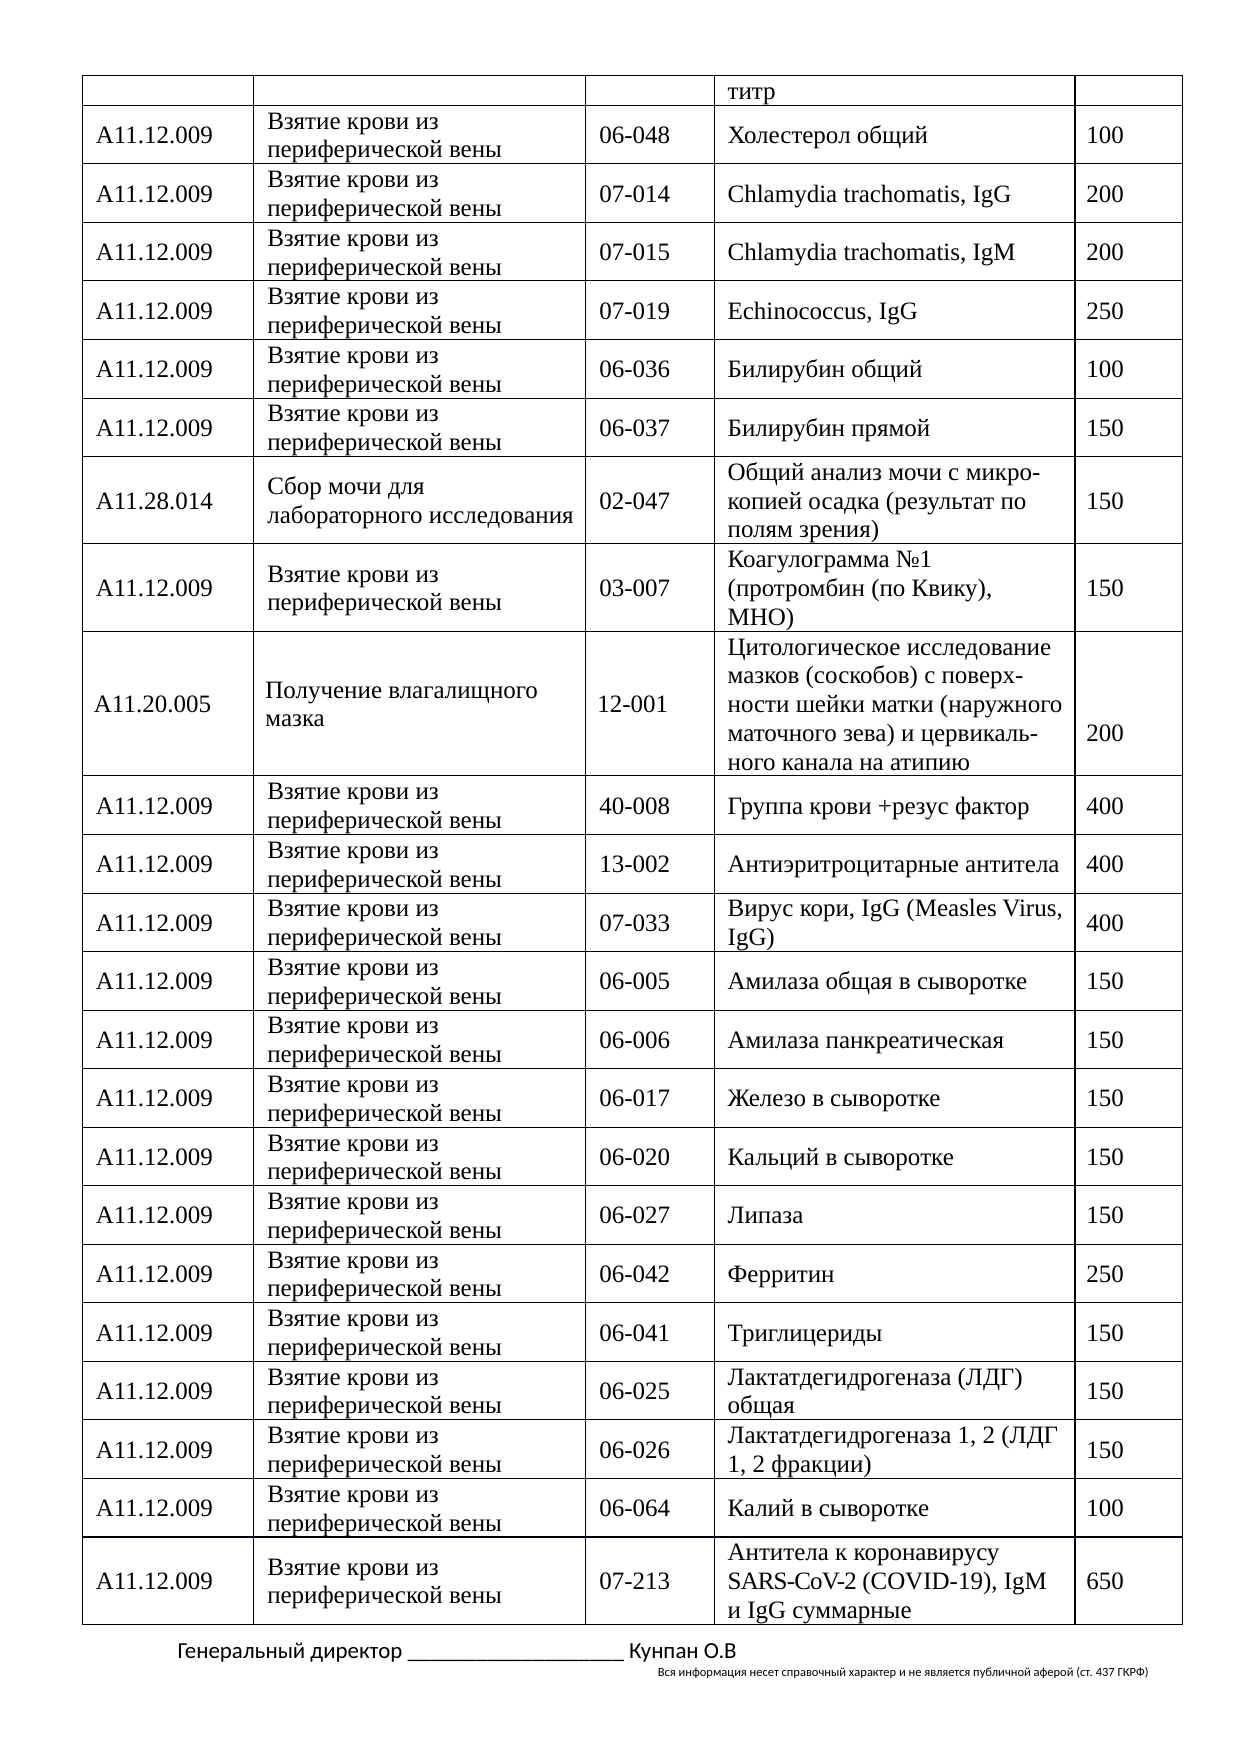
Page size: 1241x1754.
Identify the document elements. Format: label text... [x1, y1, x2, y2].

table_cell А11.12.009 [83, 544, 253, 631]
table_cell Взятие крови из периферической вены [254, 1245, 585, 1302]
table_cell А11.12.009 [83, 1128, 253, 1185]
table_cell А11.12.009 [83, 340, 253, 397]
table_cell Взятие крови из периферической вены [254, 1011, 585, 1068]
table_cell Железо в сыворотке [715, 1069, 1074, 1127]
table_cell 150 [1076, 1128, 1182, 1185]
table_cell 13-002 [586, 835, 714, 892]
table_cell 40-008 [586, 776, 714, 834]
table_cell 06-017 [586, 1069, 714, 1127]
table_cell Взятие крови из периферической вены [254, 281, 585, 339]
table_cell 150 [1076, 1420, 1182, 1478]
table_cell 06-020 [586, 1128, 714, 1185]
table_cell 200 [1076, 164, 1182, 222]
table_cell Общий анализ мочи с микро-копией осадка (результат по полям зрения) [715, 457, 1074, 543]
table_cell Chlamydia trachomatis, IgM [715, 223, 1074, 280]
table_cell Взятие крови из периферической вены [254, 1069, 585, 1127]
table_cell А11.12.009 [83, 399, 253, 456]
table_cell Взятие крови из периферической вены [254, 1362, 585, 1419]
table_cell Взятие крови из периферической вены [254, 1479, 585, 1536]
table_cell А11.12.009 [83, 1479, 253, 1536]
table_cell Калий в сыворотке [715, 1479, 1074, 1536]
table_cell А11.12.009 [83, 281, 253, 339]
table_cell Липаза [715, 1186, 1074, 1244]
table_cell 06-064 [586, 1479, 714, 1536]
table_cell Группа крови +резус фактор [715, 776, 1074, 834]
table_cell 06-026 [586, 1420, 714, 1478]
table_cell А11.12.009 [83, 952, 253, 1009]
table_cell 250 [1076, 281, 1182, 339]
table_cell Кальций в сыворотке [715, 1128, 1074, 1185]
table_cell 200 [1076, 223, 1182, 280]
table_cell 06-027 [586, 1186, 714, 1244]
table_cell Лактатдегидрогеназа 1, 2 (ЛДГ 1, 2 фракции) [715, 1420, 1074, 1478]
table_cell 03-007 [586, 544, 714, 631]
table_cell Взятие крови из периферической вены [254, 835, 585, 892]
table_cell 650 [1076, 1538, 1182, 1624]
table_cell Вирус кори, IgG (Measles Virus, IgG) [715, 894, 1074, 951]
table_cell А11.12.009 [83, 1069, 253, 1127]
table_cell 06-048 [586, 106, 714, 163]
table_cell 150 [1076, 1362, 1182, 1419]
table_cell Взятие крови из периферической вены [254, 106, 585, 163]
table_cell 150 [1076, 1011, 1182, 1068]
table_cell 07-015 [586, 223, 714, 280]
table_cell А11.20.005 [83, 632, 253, 775]
table_cell 150 [1076, 457, 1182, 543]
table_cell А11.12.009 [83, 1011, 253, 1068]
table_cell Взятие крови из периферической вены [254, 1538, 585, 1624]
table_cell 150 [1076, 399, 1182, 456]
table_cell Ферритин [715, 1245, 1074, 1302]
table_cell Взятие крови из периферической вены [254, 544, 585, 631]
table_cell Взятие крови из периферической вены [254, 399, 585, 456]
table_cell 06-042 [586, 1245, 714, 1302]
table_cell 150 [1076, 1069, 1182, 1127]
table_cell [1076, 76, 1182, 105]
table_cell 06-005 [586, 952, 714, 1009]
table_cell 07-213 [586, 1538, 714, 1624]
table_cell 06-037 [586, 399, 714, 456]
table_cell [254, 76, 585, 105]
table_cell 400 [1076, 776, 1182, 834]
table_cell Взятие крови из периферической вены [254, 952, 585, 1009]
table_cell А11.12.009 [83, 776, 253, 834]
table_cell Взятие крови из периферической вены [254, 340, 585, 397]
table_cell 06-041 [586, 1303, 714, 1361]
table_cell 100 [1076, 106, 1182, 163]
table_cell Амилаза общая в сыворотке [715, 952, 1074, 1009]
table_cell Взятие крови из периферической вены [254, 1420, 585, 1478]
table_cell Коагулограмма №1 (протромбин (по Квику), МНО) [715, 544, 1074, 631]
table_cell 06-036 [586, 340, 714, 397]
table_cell 250 [1076, 1245, 1182, 1302]
table_cell Взятие крови из периферической вены [254, 1186, 585, 1244]
table_cell А11.12.009 [83, 106, 253, 163]
table_cell Антитела к коронавирусу SARS-CoV-2 (COVID-19), IgM и IgG суммарные [715, 1538, 1074, 1624]
table_cell 400 [1076, 835, 1182, 892]
table_cell 100 [1076, 1479, 1182, 1536]
table_cell А11.12.009 [83, 164, 253, 222]
table_cell Триглицериды [715, 1303, 1074, 1361]
table_cell Антиэритроцитарные антитела [715, 835, 1074, 892]
table_cell Взятие крови из периферической вены [254, 1303, 585, 1361]
table_cell Взятие крови из периферической вены [254, 776, 585, 834]
table_cell 200 [1076, 632, 1182, 775]
table_cell Получение влагалищного мазка [254, 632, 585, 775]
table_cell 150 [1076, 544, 1182, 631]
table_cell 150 [1076, 1186, 1182, 1244]
table_cell Взятие крови из периферической вены [254, 223, 585, 280]
table_cell 06-025 [586, 1362, 714, 1419]
table_cell 07-033 [586, 894, 714, 951]
table_cell Echinococcus, IgG [715, 281, 1074, 339]
table_cell 150 [1076, 952, 1182, 1009]
table_cell Билирубин общий [715, 340, 1074, 397]
table_cell 07-019 [586, 281, 714, 339]
table_cell А11.12.009 [83, 1538, 253, 1624]
table_cell [83, 76, 253, 105]
table_cell А11.12.009 [83, 1420, 253, 1478]
table_cell 02-047 [586, 457, 714, 543]
table_cell А11.12.009 [83, 835, 253, 892]
table_cell 06-006 [586, 1011, 714, 1068]
table_cell А11.12.009 [83, 1245, 253, 1302]
table_cell А11.12.009 [83, 1303, 253, 1361]
table_cell 12-001 [586, 632, 714, 775]
table_cell А11.28.014 [83, 457, 253, 543]
table_cell 400 [1076, 894, 1182, 951]
table_cell 100 [1076, 340, 1182, 397]
table_cell А11.12.009 [83, 1362, 253, 1419]
table_cell Взятие крови из периферической вены [254, 1128, 585, 1185]
table_cell Взятие крови из периферической вены [254, 164, 585, 222]
table_cell Взятие крови из периферической вены [254, 894, 585, 951]
table_cell Амилаза панкреатическая [715, 1011, 1074, 1068]
table_cell А11.12.009 [83, 894, 253, 951]
table_cell А11.12.009 [83, 223, 253, 280]
table_cell Холестерол общий [715, 106, 1074, 163]
table_cell Лактатдегидрогеназа (ЛДГ) общая [715, 1362, 1074, 1419]
table_cell титр [715, 76, 1074, 105]
table_cell 07-014 [586, 164, 714, 222]
table_cell 150 [1076, 1303, 1182, 1361]
table_cell Билирубин прямой [715, 399, 1074, 456]
table_cell А11.12.009 [83, 1186, 253, 1244]
table_cell Цитологическое исследование мазков (соскобов) с поверх-ности шейки матки (наружного маточного зева) и цервикаль-ного канала на атипию [715, 632, 1074, 775]
table_cell [586, 76, 714, 105]
table_cell Сбор мочи для лабораторного исследования [254, 457, 585, 543]
table_cell Chlamydia trachomatis, IgG [715, 164, 1074, 222]
